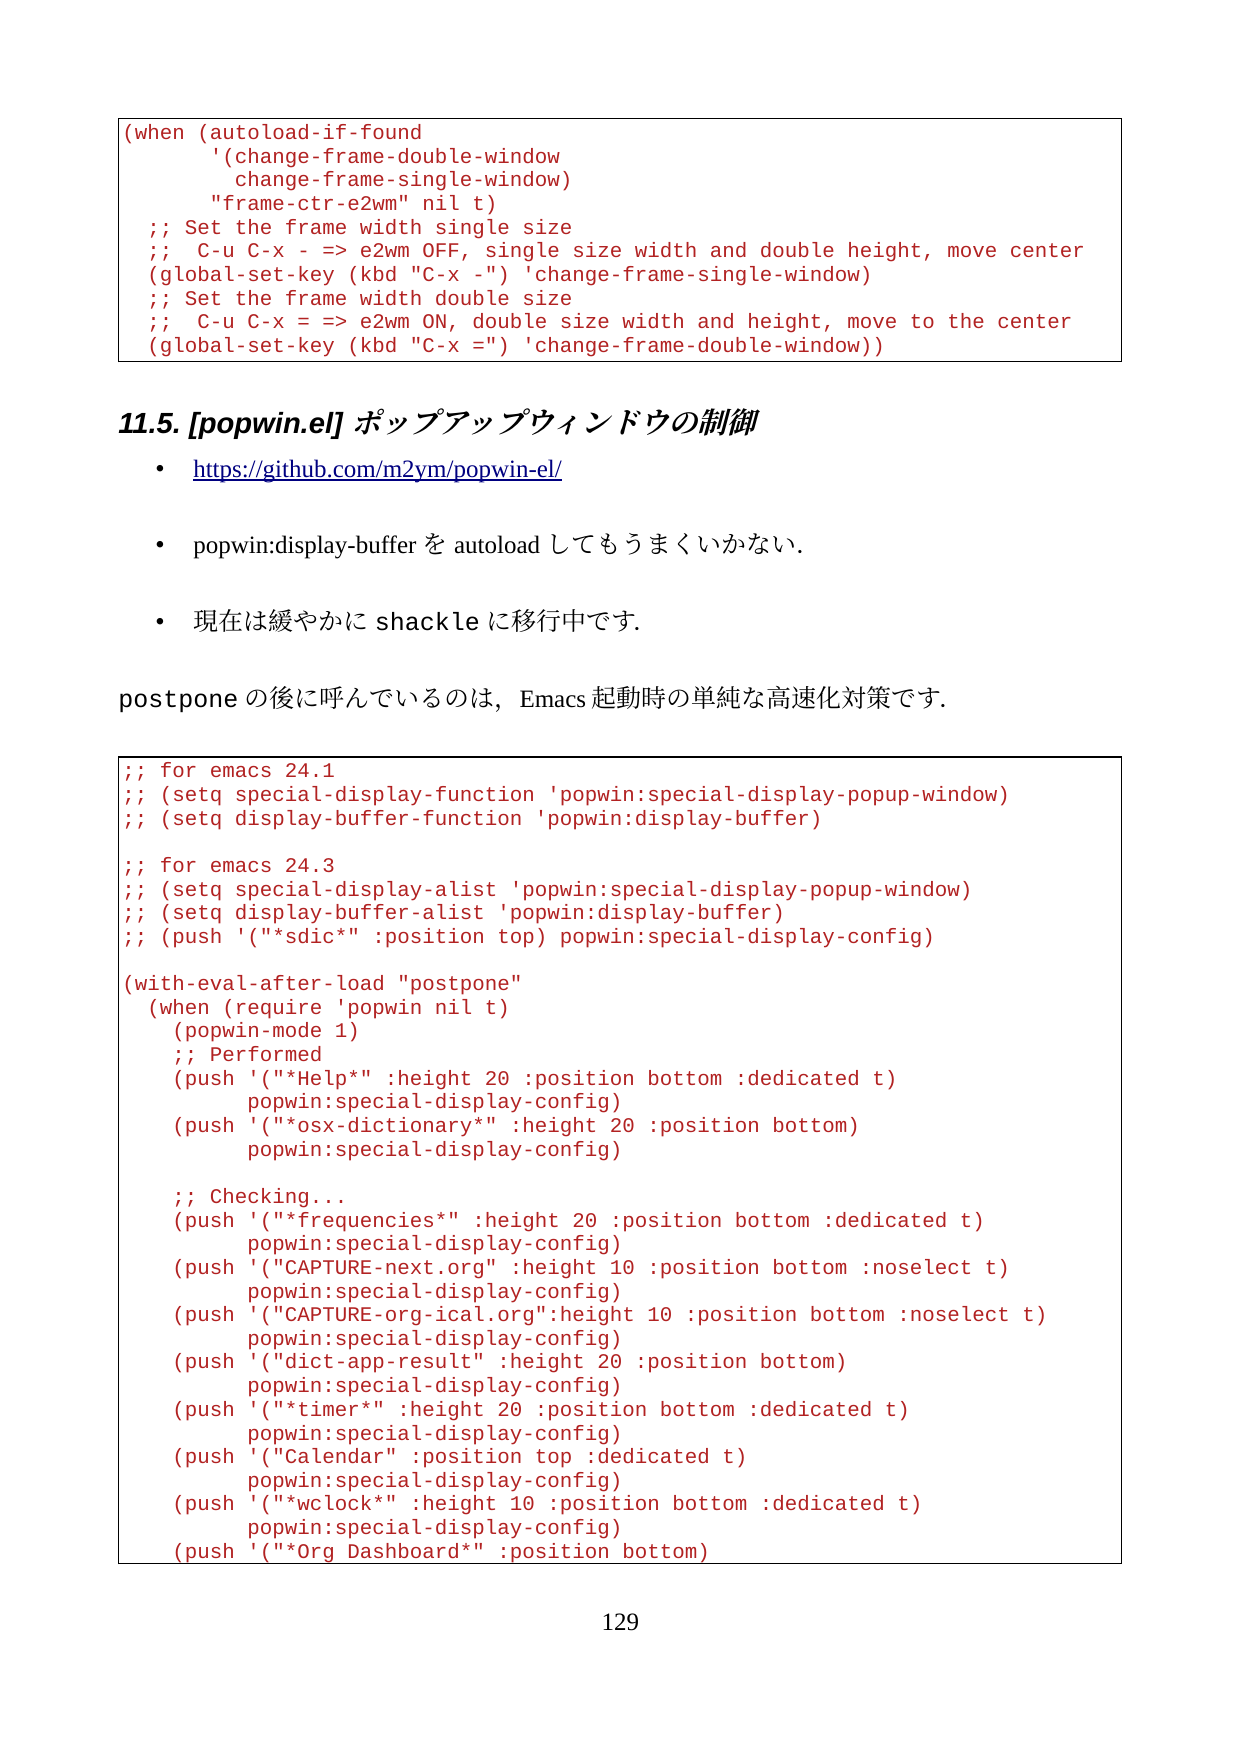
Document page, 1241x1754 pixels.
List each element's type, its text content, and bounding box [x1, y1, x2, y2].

text ;; for emacs 24.1 [119, 758, 1121, 780]
text ;; for emacs 24.3 [119, 851, 1121, 875]
text (with-eval-after-load "postpone" [119, 969, 1121, 993]
list popwin:display-buffer を autoload してもうまくいかない． [156, 524, 1122, 589]
text (push '("*Help*" :height 20 :position bottom :dedicated t) [119, 1064, 1121, 1087]
text popwin:special-display-config) [119, 1324, 1121, 1348]
text (push '("CAPTURE-next.org" :height 10 :position bottom :noselect t) [119, 1253, 1121, 1277]
text (push '("*timer*" :height 20 :position bottom :dedicated t) [119, 1395, 1121, 1418]
text (global-set-key (kbd "C-x -") 'change-frame-single-window) [119, 260, 1121, 284]
text ;; Checking... [119, 1182, 1121, 1206]
text popwin:special-display-config) [119, 1135, 1121, 1158]
text popwin:special-display-config) [119, 1229, 1121, 1253]
text ;; (setq display-buffer-alist 'popwin:display-buffer) [119, 898, 1121, 922]
text '(change-frame-double-window [119, 142, 1121, 165]
text (push '("*frequencies*" :height 20 :position bottom :dedicated t) [119, 1206, 1121, 1229]
text ;; (setq special-display-function 'popwin:special-display-popup-window) [119, 780, 1121, 804]
text popwin:special-display-config) [119, 1466, 1121, 1489]
text ;; C-u C-x - => e2wm OFF, single size width and double height, move center [119, 236, 1121, 260]
text (when (require 'popwin nil t) [119, 993, 1121, 1017]
text ;; C-u C-x = => e2wm ON, double size width and height, move to the center [119, 307, 1121, 331]
text popwin:special-display-config) [119, 1513, 1121, 1537]
text ;; (push '("*sdic*" :position top) popwin:special-display-config) [119, 922, 1121, 946]
text ;; Set the frame width double size [119, 284, 1121, 307]
text ;; (setq special-display-alist 'popwin:special-display-popup-window) [119, 875, 1121, 898]
list https://github.com/m2ym/popwin-el/ [156, 454, 1122, 512]
text (global-set-key (kbd "C-x =") 'change-frame-double-window)) [119, 331, 1121, 361]
text postpone の後に呼んでいるのは，Emacs起動時の単純な高速化対策です． [118, 679, 1122, 744]
list 現在は緩やかに shackle に移行中です． [156, 601, 1122, 666]
text popwin:special-display-config) [119, 1371, 1121, 1395]
text popwin:special-display-config) [119, 1277, 1121, 1300]
text (popwin-mode 1) [119, 1017, 1121, 1040]
text ;; Set the frame width single size [119, 213, 1121, 236]
text (push '("CAPTURE-org-ical.org":height 10 :position bottom :noselect t) [119, 1300, 1121, 1324]
text popwin:special-display-config) [119, 1418, 1121, 1442]
subtitle [popwin.el] ポップアップウィンドウの制御 [118, 400, 1122, 442]
text (push '("*Org Dashboard*" :position bottom) [119, 1537, 1121, 1563]
text ;; Performed [119, 1040, 1121, 1064]
text (push '("Calendar" :position top :dedicated t) [119, 1442, 1121, 1466]
text (push '("dict-app-result" :height 20 :position bottom) [119, 1348, 1121, 1371]
text (push '("*osx-dictionary*" :height 20 :position bottom) [119, 1111, 1121, 1135]
text change-frame-single-window) [119, 165, 1121, 189]
text "frame-ctr-e2wm" nil t) [119, 189, 1121, 213]
text (when (autoload-if-found [119, 119, 1121, 142]
text popwin:special-display-config) [119, 1087, 1121, 1111]
text ;; (setq display-buffer-function 'popwin:display-buffer) [119, 804, 1121, 827]
text (push '("*wclock*" :height 10 :position bottom :dedicated t) [119, 1489, 1121, 1513]
